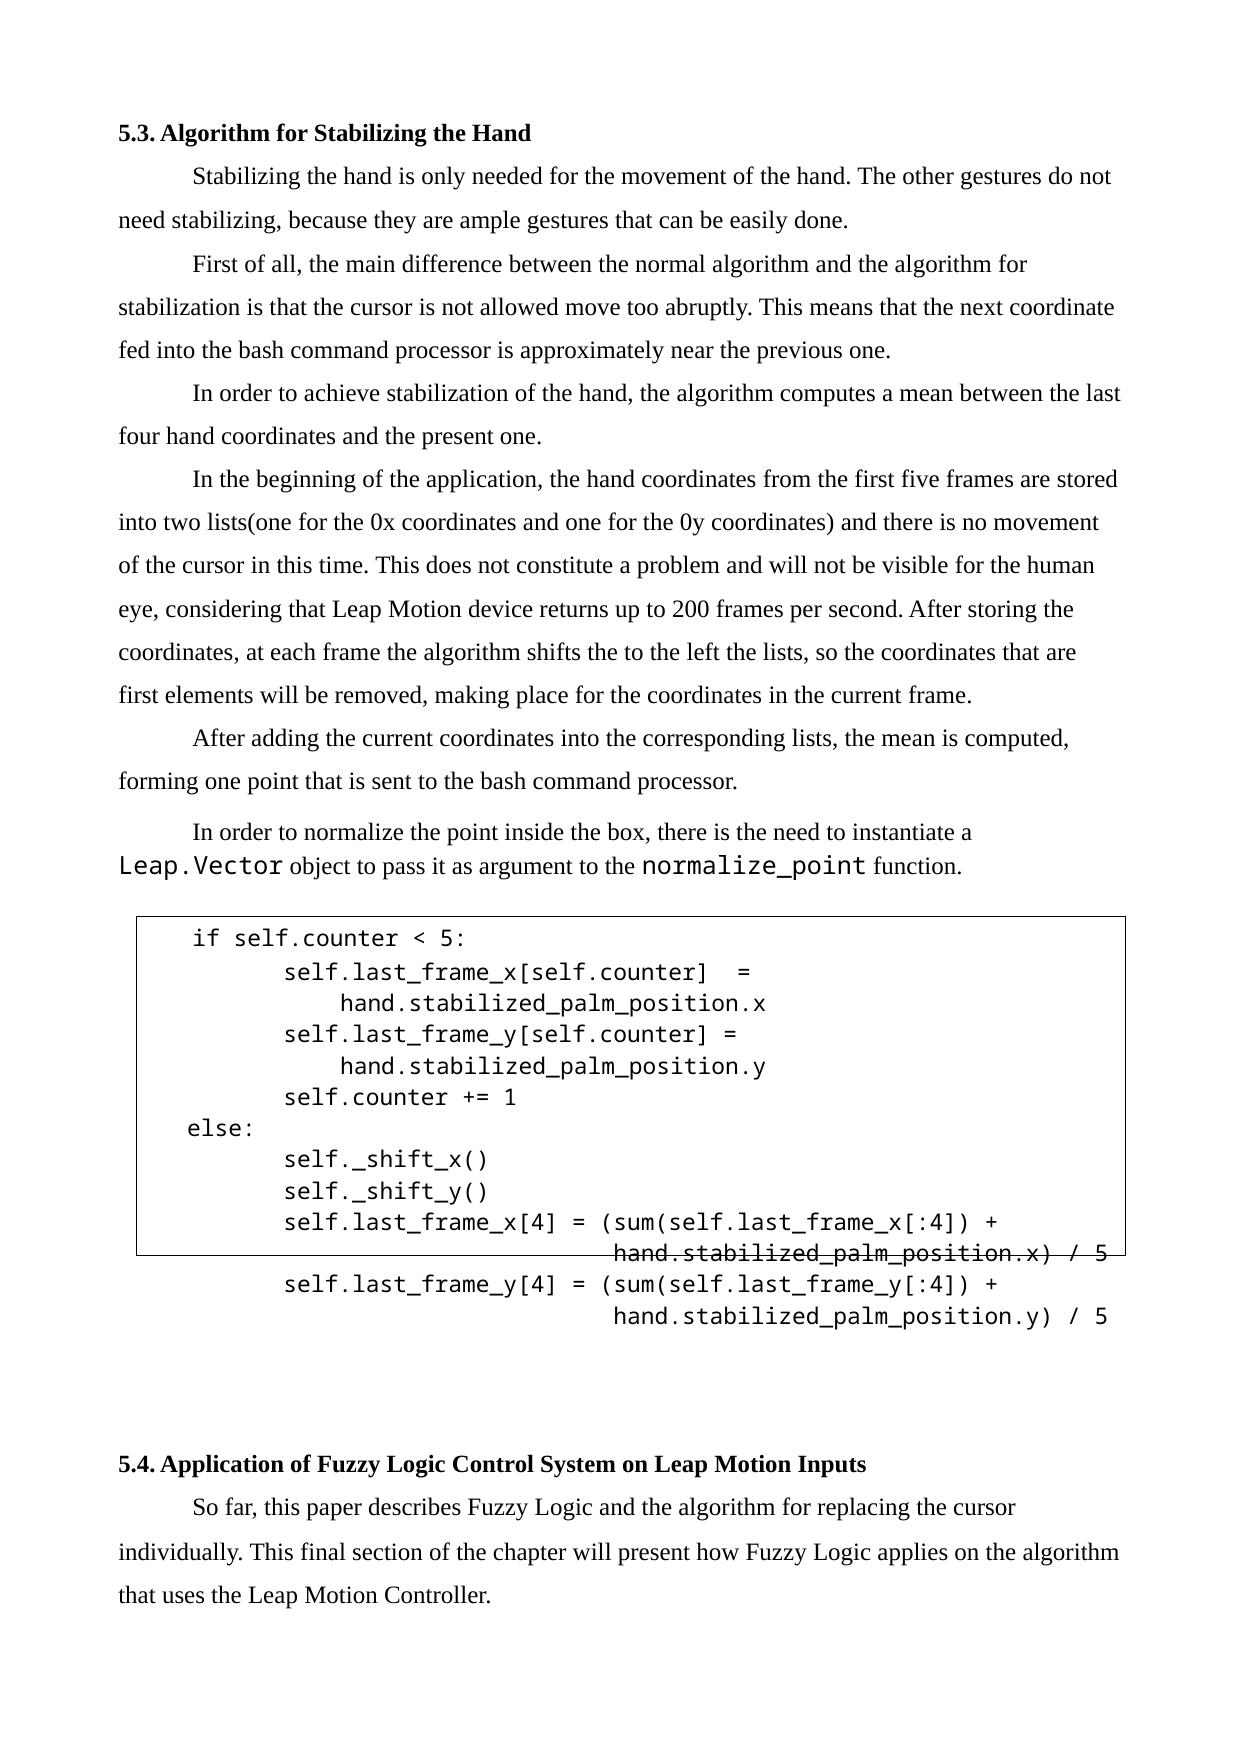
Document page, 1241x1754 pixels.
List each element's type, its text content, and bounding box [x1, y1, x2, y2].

text self.last_frame_x[self.counter] = hand.stabilized_palm_position.x [137, 956, 1122, 1018]
text [118, 1175, 136, 1206]
text self.counter += 1 [137, 1081, 1122, 1112]
text After adding the current coordinates into the corresponding lists, the mean is computed, forming one point that is sent to the bash command processor. [118, 723, 1122, 795]
text In order to achieve stabilization of the hand, the algorithm computes a mean between the last four hand coordinates and the present one. [118, 378, 1122, 450]
subtitle 5.3. Algorithm for Stabilizing the Hand [118, 118, 1122, 147]
subtitle 5.4. Application of Fuzzy Logic Control System on Leap Motion Inputs [118, 1449, 1122, 1478]
text First of all, the main difference between the normal algorithm and the algorithm for stabilization is that the cursor is not allowed move too abruptly. This means that the next coordinate fed into the bash command processor is approximately near the previous one. [118, 249, 1122, 364]
text [118, 1143, 136, 1175]
text Stabilizing the hand is only needed for the movement of the hand. The other gestures do not need stabilizing, because they are ample gestures that can be easily done. [118, 153, 1122, 234]
text So far, this paper describes Fuzzy Logic and the algorithm for replacing the cursor individually. This final section of the chapter will present how Fuzzy Logic applies on the algorithm that uses the Leap Motion Controller. [118, 1484, 1122, 1609]
text self.last_frame_y[self.counter] = hand.stabilized_palm_position.y [137, 1018, 1122, 1081]
text if self.counter < 5: [118, 911, 1122, 956]
text [118, 1081, 136, 1112]
text self.last_frame_y[4] = (sum(self.last_frame_y[:4]) + [118, 1268, 1122, 1300]
text [118, 1112, 136, 1143]
text else: [137, 1112, 1122, 1143]
text In order to normalize the point inside the box, there is the need to instantiate a Leap.Vector object to pass it as argument to the normalize_point function. [118, 809, 1122, 882]
text self.last_frame_x[4] = (sum(self.last_frame_x[:4]) + [137, 1206, 1122, 1237]
text hand.stabilized_palm_position.y) / 5 [118, 1300, 1122, 1331]
text self._shift_y() [137, 1175, 1122, 1206]
text self._shift_x() [137, 1143, 1122, 1175]
text hand.stabilized_palm_position.x) / 5 [118, 1237, 1122, 1268]
text In the beginning of the application, the hand coordinates from the first five frames are stored into two lists(one for the 0x coordinates and one for the 0y coordinates) and there is no movement of the cursor in this time. This does not constitute a problem and will not be visible for the human eye, considering that Leap Motion device returns up to 200 frames per second. After storing the coordinates, at each frame the algorithm shifts the to the left the lists, so the coordinates that are first elements will be removed, making place for the coordinates in the current frame. [118, 464, 1122, 709]
